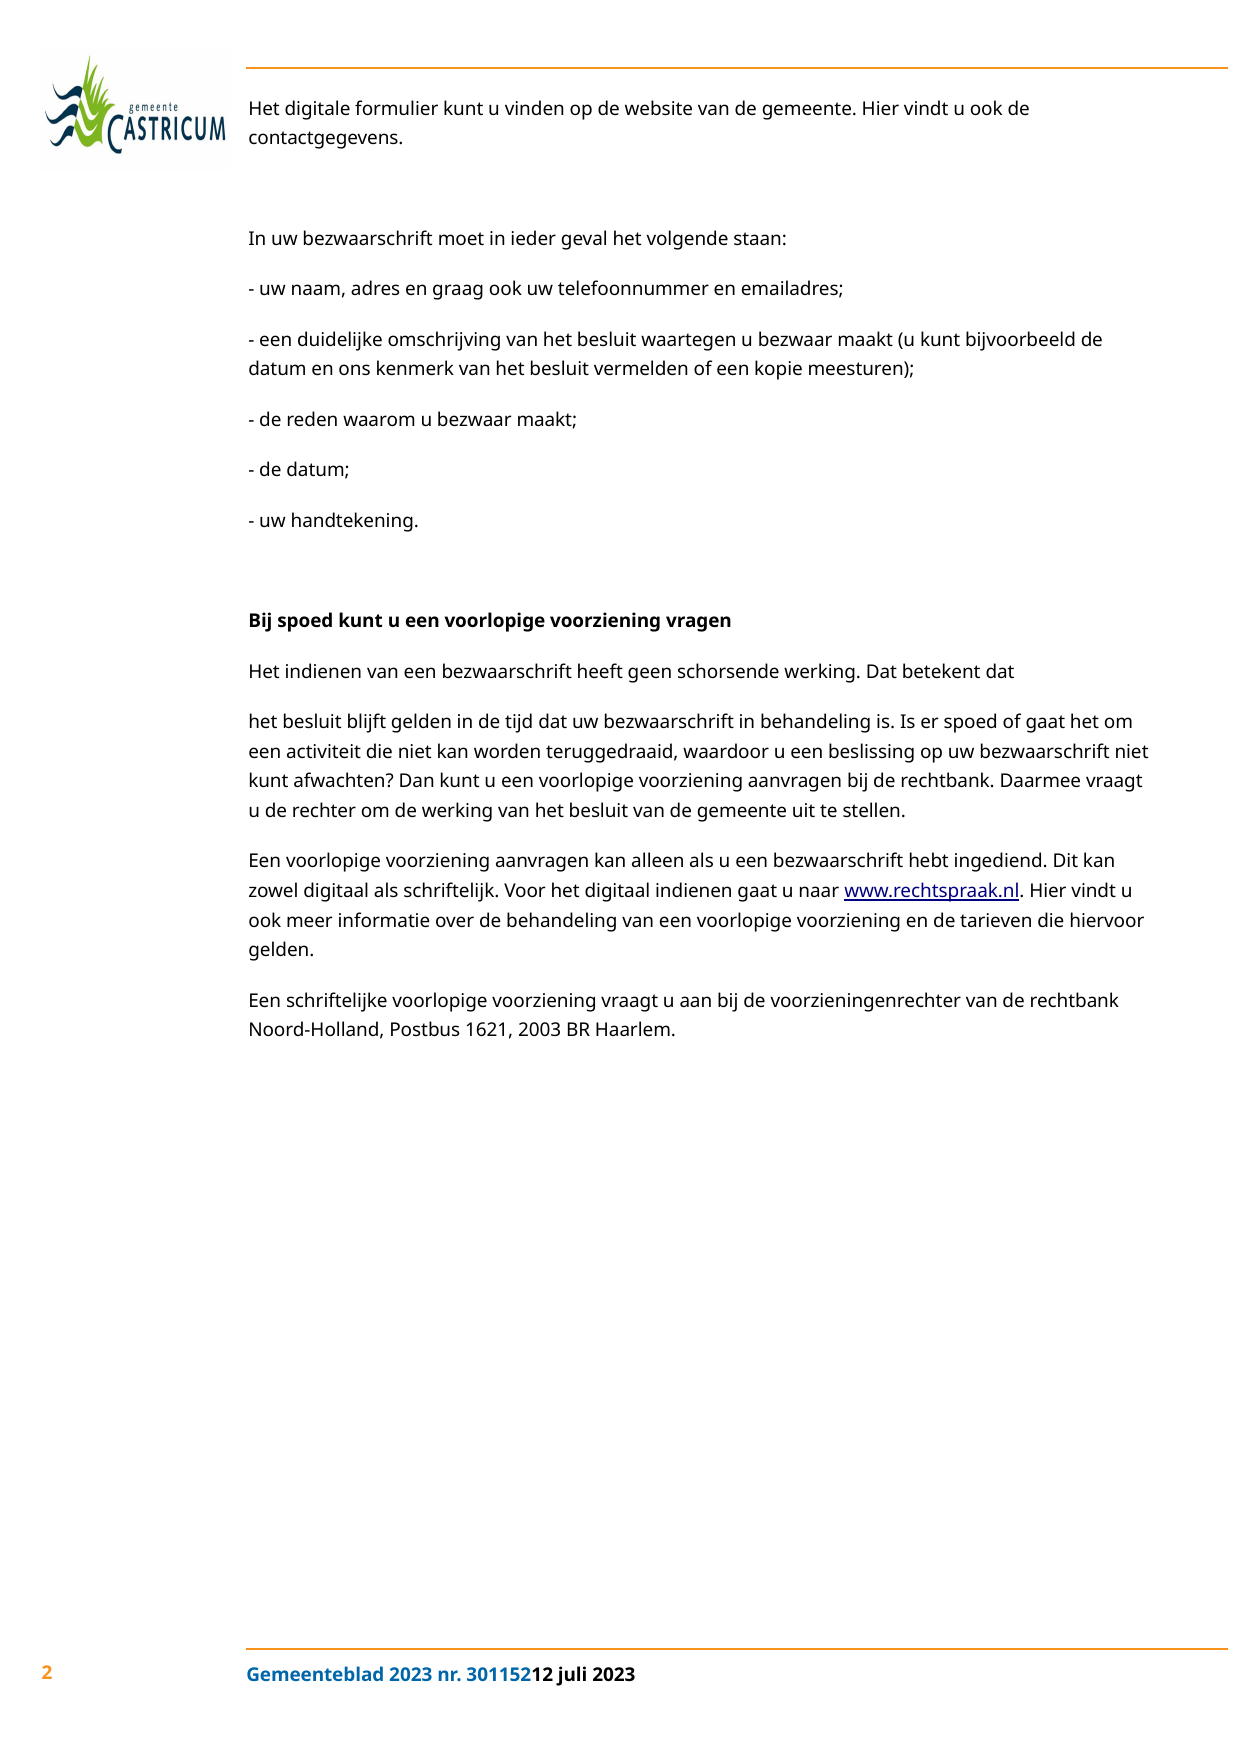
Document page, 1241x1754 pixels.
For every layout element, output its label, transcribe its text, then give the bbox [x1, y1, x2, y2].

text - een duidelijke omschrijving van het besluit waartegen u bezwaar maakt (u kunt bijvoorbeeld de datum en ons kenmerk van het besluit vermelden of een kopie meesturen); [248, 326, 1152, 381]
text - de datum; [248, 456, 1152, 482]
text - de reden waarom u bezwaar maakt; [248, 406, 1152, 432]
text Het digitale formulier kunt u vinden op de website van de gemeente. Hier vindt u ook de contactgegevens. [248, 95, 1152, 150]
text Bij spoed kunt u een voorlopige voorziening vragen [248, 608, 1152, 633]
picture [41, 47, 231, 172]
text Een schriftelijke voorlopige voorziening vraagt u aan bij de voorzieningenrechter van de rechtbank Noord-Holland, Postbus 1621, 2003 BR Haarlem. [248, 987, 1152, 1042]
text Een voorlopige voorziening aanvragen kan alleen als u een bezwaarschrift hebt ingediend. Dit kan zowel digitaal als schriftelijk. Voor het digitaal indienen gaat u naar www.rechtspraak.nl. Hier vindt u ook meer informatie over de behandeling van een voorlopige voorziening en de tarieven die hiervoor gelden. [248, 848, 1152, 962]
text In uw bezwaarschrift moet in ieder geval het volgende staan: [248, 225, 1152, 251]
text - uw handtekening. [248, 507, 1152, 533]
text - uw naam, adres en graag ook uw telefoonnummer en emailadres; [248, 276, 1152, 301]
text Het indienen van een bezwaarschrift heeft geen schorsende werking. Dat betekent dat [248, 658, 1152, 684]
text het besluit blijft gelden in de tijd dat uw bezwaarschrift in behandeling is. Is er spoed of gaat het om een activiteit die niet kan worden teruggedraaid, waardoor u een beslissing op uw bezwaarschrift niet kunt afwachten? Dan kunt u een voorlopige voorziening aanvragen bij de rechtbank. Daarmee vraagt u de rechter om de werking van het besluit van de gemeente uit te stellen. [248, 708, 1152, 823]
